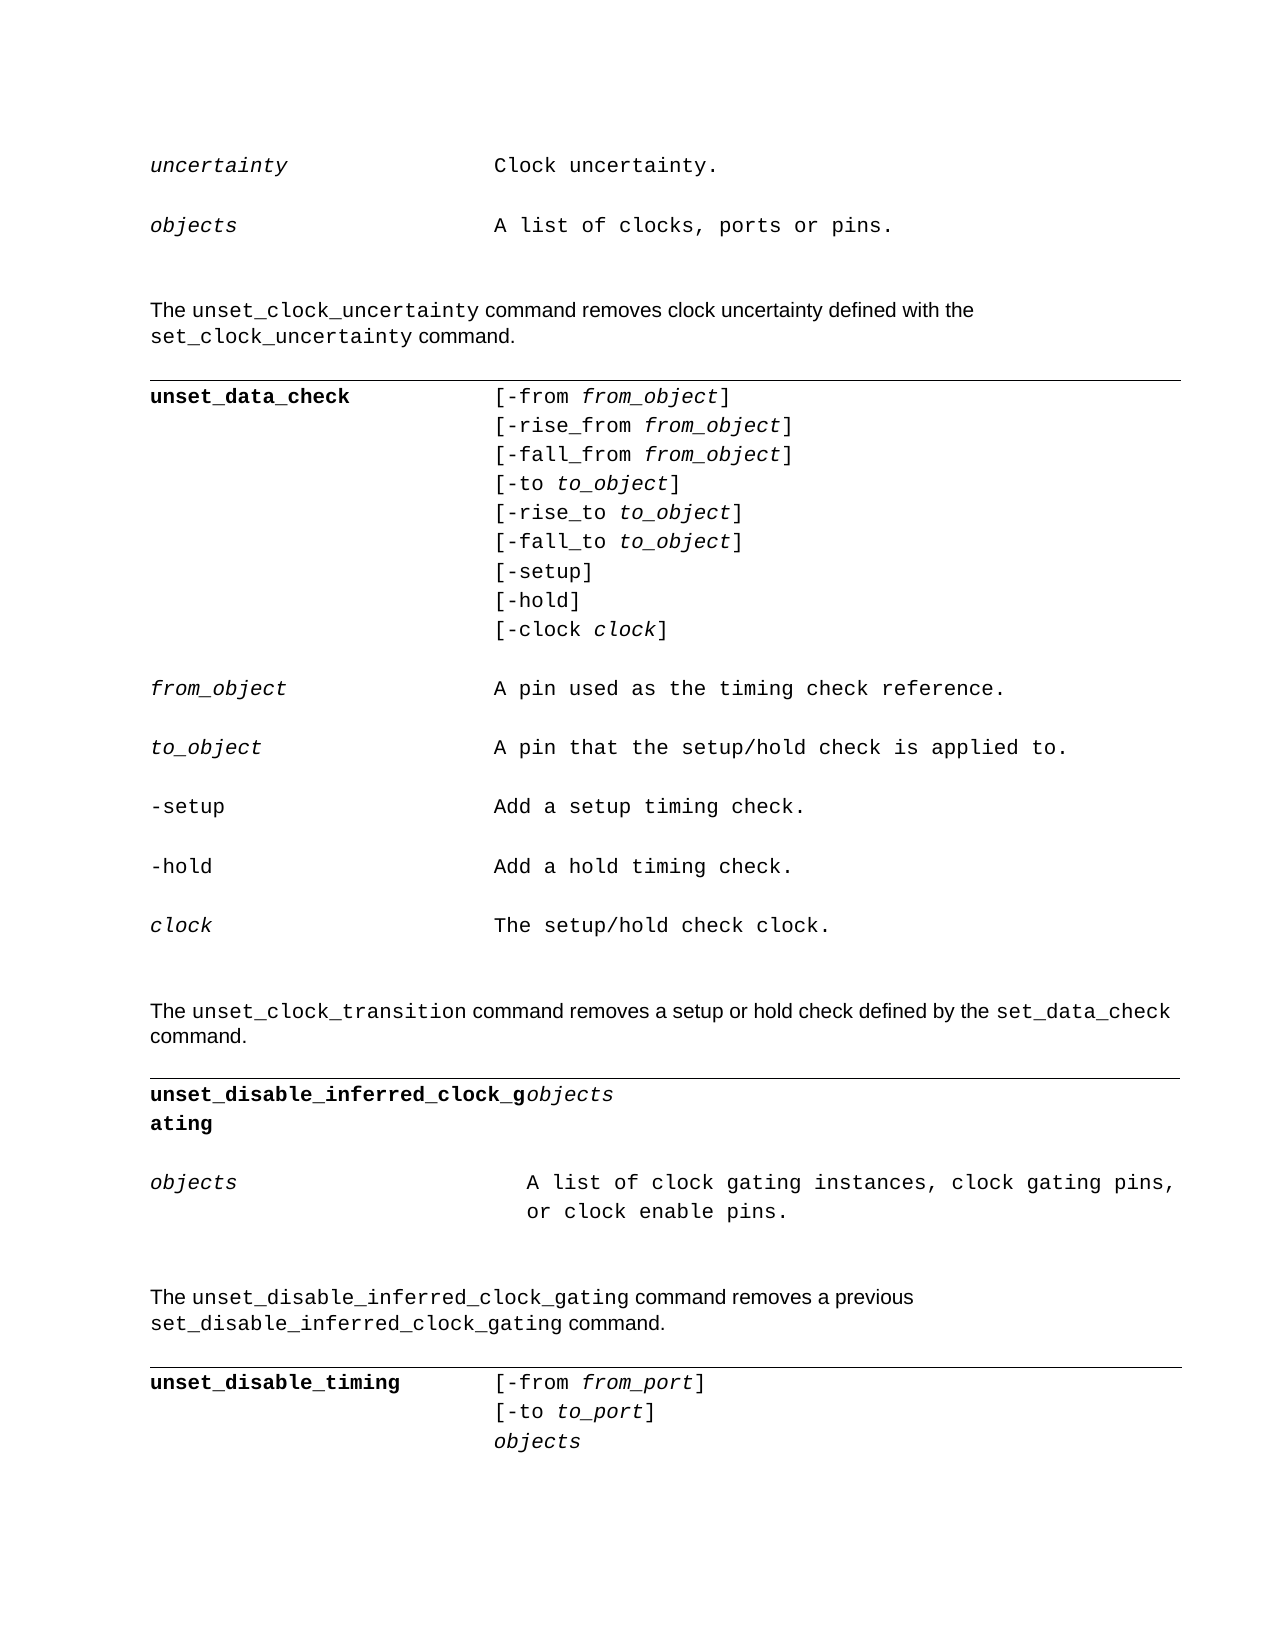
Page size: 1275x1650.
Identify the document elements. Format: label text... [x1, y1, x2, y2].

table_cell uncertainty [150, 150, 494, 209]
table_header unset_disable_inferred_clock_gating [150, 1079, 526, 1167]
table_cell clock [150, 909, 494, 968]
text The unset_clock_uncertainty command removes clock uncertainty defined with the set_clock_uncertainty command. [150, 298, 1180, 350]
table_cell A pin that the setup/hold check is applied to. [494, 732, 1181, 791]
table_cell The setup/hold check clock. [494, 909, 1181, 968]
table_cell objects [150, 209, 494, 268]
table_header [-from from_port] [-to to_port] objects [494, 1368, 1182, 1484]
table_cell objects [150, 1167, 526, 1255]
table_cell A pin used as the timing check reference. [494, 673, 1181, 732]
table_header unset_data_check [150, 381, 494, 673]
table_header objects [526, 1079, 1180, 1167]
table_header [-from from_object] [-rise_from from_object] [-fall_from from_object] [-to to_object] [-rise_to to_object] [-fall_to to_object] [-setup] [-hold] [-clock clock] [494, 381, 1181, 673]
text The unset_clock_transition command removes a setup or hold check defined by the set_data_check command. [150, 998, 1180, 1048]
table_cell -setup [150, 791, 494, 850]
table_cell A list of clocks, ports or pins. [494, 209, 1180, 268]
table_cell Add a hold timing check. [494, 850, 1181, 909]
table_cell from_object [150, 673, 494, 732]
table_cell A list of clock gating instances, clock gating pins, or clock enable pins. [526, 1167, 1180, 1255]
table_cell Add a setup timing check. [494, 791, 1181, 850]
table_cell -hold [150, 850, 494, 909]
text The unset_disable_inferred_clock_gating command removes a previous set_disable_inferred_clock_gating command. [150, 1285, 1180, 1337]
table_header unset_disable_timing [150, 1368, 493, 1484]
table_cell Clock uncertainty. [494, 150, 1180, 209]
table_cell to_object [150, 732, 494, 791]
